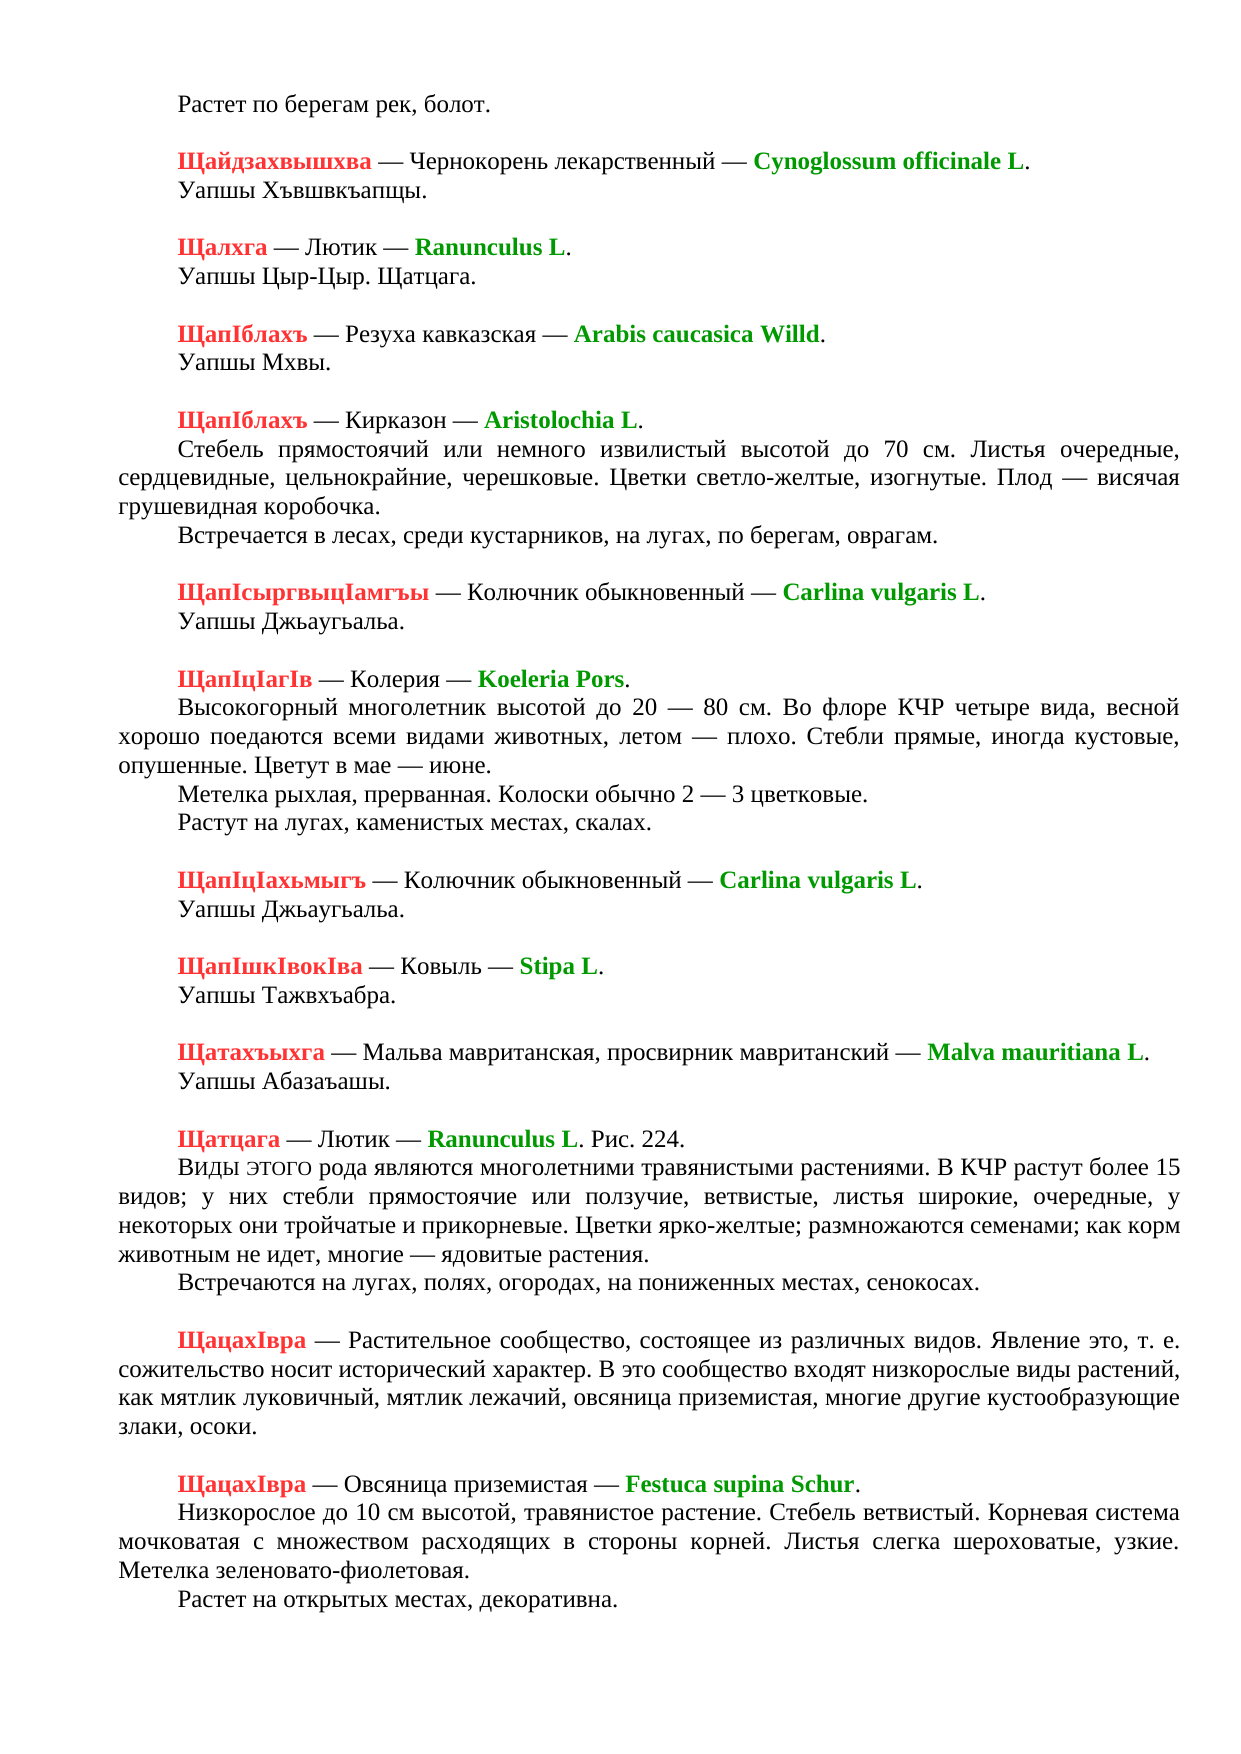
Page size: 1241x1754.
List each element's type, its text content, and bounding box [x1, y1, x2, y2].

text Низкорослое до 10 см высотой, травянистое растение. Стебель ветвистый. Корневая система мочковатая с множеством расходящих в стороны корней. Листья слегка шероховатые, узкие. Метелка зеленовато-фиолетовая. [118, 1497, 1181, 1584]
text ЩацахIвра — Растительное сообщество, состоящее из различных видов. Явление это, т. е. сожительство носит исторический характер. В это сообщество входят низкорослые виды растений, как мятлик луковичный, мятлик лежачий, овсяница приземистая, многие другие кустообразующие злаки, осоки. [118, 1325, 1181, 1440]
text ЩацахIвра — Овсяница приземистая — Festuca supina Schur. [118, 1469, 1181, 1497]
text Уапшы Цыр-Цыр. Щатцага. [118, 261, 1181, 290]
text Виды этого рода являются многолетними травянистыми растениями. В КЧР растут более 15 видов; у них стебли прямостоячие или ползучие, ветвистые, листья широкие, очередные, у некоторых они тройчатые и прикорневые. Цветки ярко-желтые; размножаются семенами; как корм животным не идет, многие — ядовитые растения. [118, 1152, 1181, 1267]
text ЩапIцIагIв — Колерия — Koeleria Pors. [118, 664, 1181, 692]
text ЩапIшкIвокIва — Ковыль — Stipa L. [118, 951, 1181, 980]
text Уапшы Тажвхъабра. [118, 980, 1181, 1009]
text Уапшы Хъвшвкъапщы. [118, 175, 1181, 204]
text Уапшы Абазаъашы. [118, 1066, 1181, 1095]
text Высокогорный многолетник высотой до 20 — 80 см. Во флоре КЧР четыре вида, весной хорошо поедаются всеми видами животных, летом — плохо. Стебли прямые, иногда кустовые, опушенные. Цветут в мае — июне. [118, 692, 1181, 779]
text ЩапIблахъ — Резуха кавказская — Arabis caucasica Willd. [118, 319, 1181, 347]
text Щалхга — Лютик — Ranunculus L. [118, 232, 1181, 261]
text Уапшы Мхвы. [118, 347, 1181, 376]
text Уапшы Джьаугьальа. [118, 606, 1181, 635]
text Растут на лугах, каменистых местах, скалах. [118, 807, 1181, 836]
text ЩапIблахъ — Кирказон — Aristolochia L. [118, 405, 1181, 434]
text Растет на открытых местах, декоративна. [118, 1584, 1181, 1612]
text Щатцага — Лютик — Ranunculus L. Рис. 224. [118, 1124, 1181, 1152]
text Растет по берегам рек, болот. [118, 89, 1181, 117]
text Встречается в лесах, среди кустарников, на лугах, по берегам, оврагам. [118, 520, 1181, 549]
text Стебель прямостоячий или немного извилистый высотой до 70 см. Листья очередные, сердцевидные, цельнокрайние, черешковые. Цветки светло-желтые, изогнутые. Плод — висячая грушевидная коробочка. [118, 434, 1181, 520]
text ЩапIцIахьмыгъ — Колючник обыкновенный — Carlina vulgaris L. [118, 865, 1181, 894]
text Встречаются на лугах, полях, огородах, на пониженных местах, сенокосах. [118, 1267, 1181, 1296]
text Щатахъыхга — Мальва мавританская, просвирник мавританский — Malva mauritiana L. [118, 1037, 1181, 1066]
text ЩапIсыргвыцIамгъы — Колючник обыкновенный — Carlina vulgaris L. [118, 577, 1181, 606]
text Метелка рыхлая, прерванная. Колоски обычно 2 — 3 цветковые. [118, 779, 1181, 807]
text Щайдзахвышхва — Чернокорень лекарственный — Cynoglossum officinale L. [118, 146, 1181, 175]
text Уапшы Джьаугьальа. [118, 894, 1181, 922]
